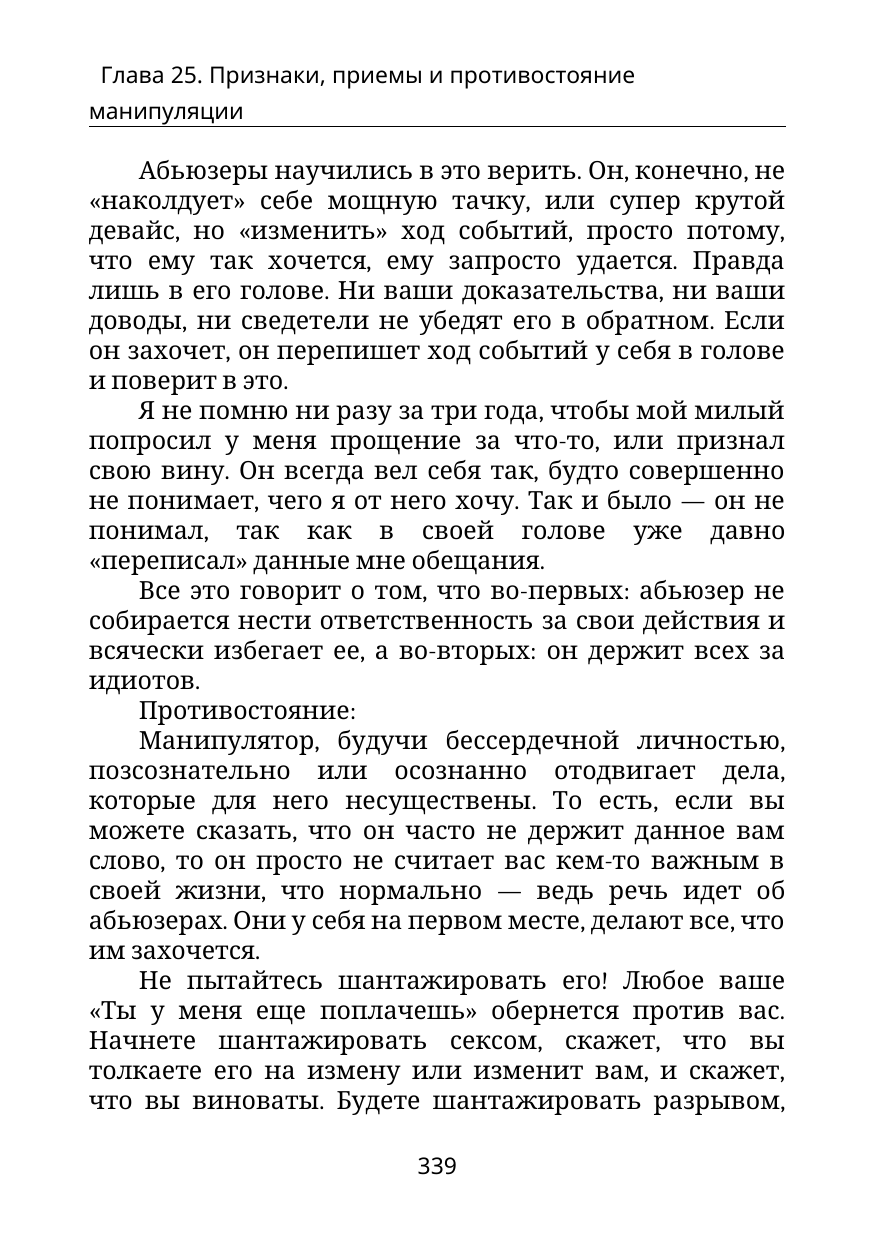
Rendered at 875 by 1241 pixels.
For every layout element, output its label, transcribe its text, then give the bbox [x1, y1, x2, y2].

text Все это говорит о том, что во-первых: абьюзер не собирается нести ответственность за свои действия и всячески избегает ее, а во-вторых: он держит всех за идиотов. [88, 576, 786, 696]
text Манипулятор, будучи бессердечной личностью, позсознательно или осознанно отодвигает дела, которые для него несуществены. То есть, если вы можете сказать, что он часто не держит данное вам слово, то он просто не считает вас кем-то важным в своей жизни, что нормально — ведь речь идет об абьюзерах. Они у себя на первом месте, делают все, что им захочется. [88, 726, 786, 966]
text Не пытайтесь шантажировать его! Любое ваше «Ты у меня еще поплачешь» обернется против вас. Начнете шантажировать сексом, скажет, что вы толкаете его на измену или изменит вам, и скажет, что вы виноваты. Будете шантажировать разрывом, [88, 966, 786, 1116]
text Противостояние: [88, 696, 786, 726]
text Абьюзеры научились в это верить. Он, конечно, не «наколдует» себе мощную тачку, или супер крутой девайс, но «изменить» ход событий, просто потому, что ему так хочется, ему запросто удается. Правда лишь в его голове. Ни ваши доказательства, ни ваши доводы, ни сведетели не убедят его в обратном. Если он захочет, он перепишет ход событий у себя в голове и поверит в это. [88, 156, 786, 396]
text Я не помню ни разу за три года, чтобы мой милый попросил у меня прощение за что-то, или признал свою вину. Он всегда вел себя так, будто совершенно не понимает, чего я от него хочу. Так и было — он не понимал, так как в своей голове уже давно «переписал» данные мне обещания. [88, 396, 786, 576]
